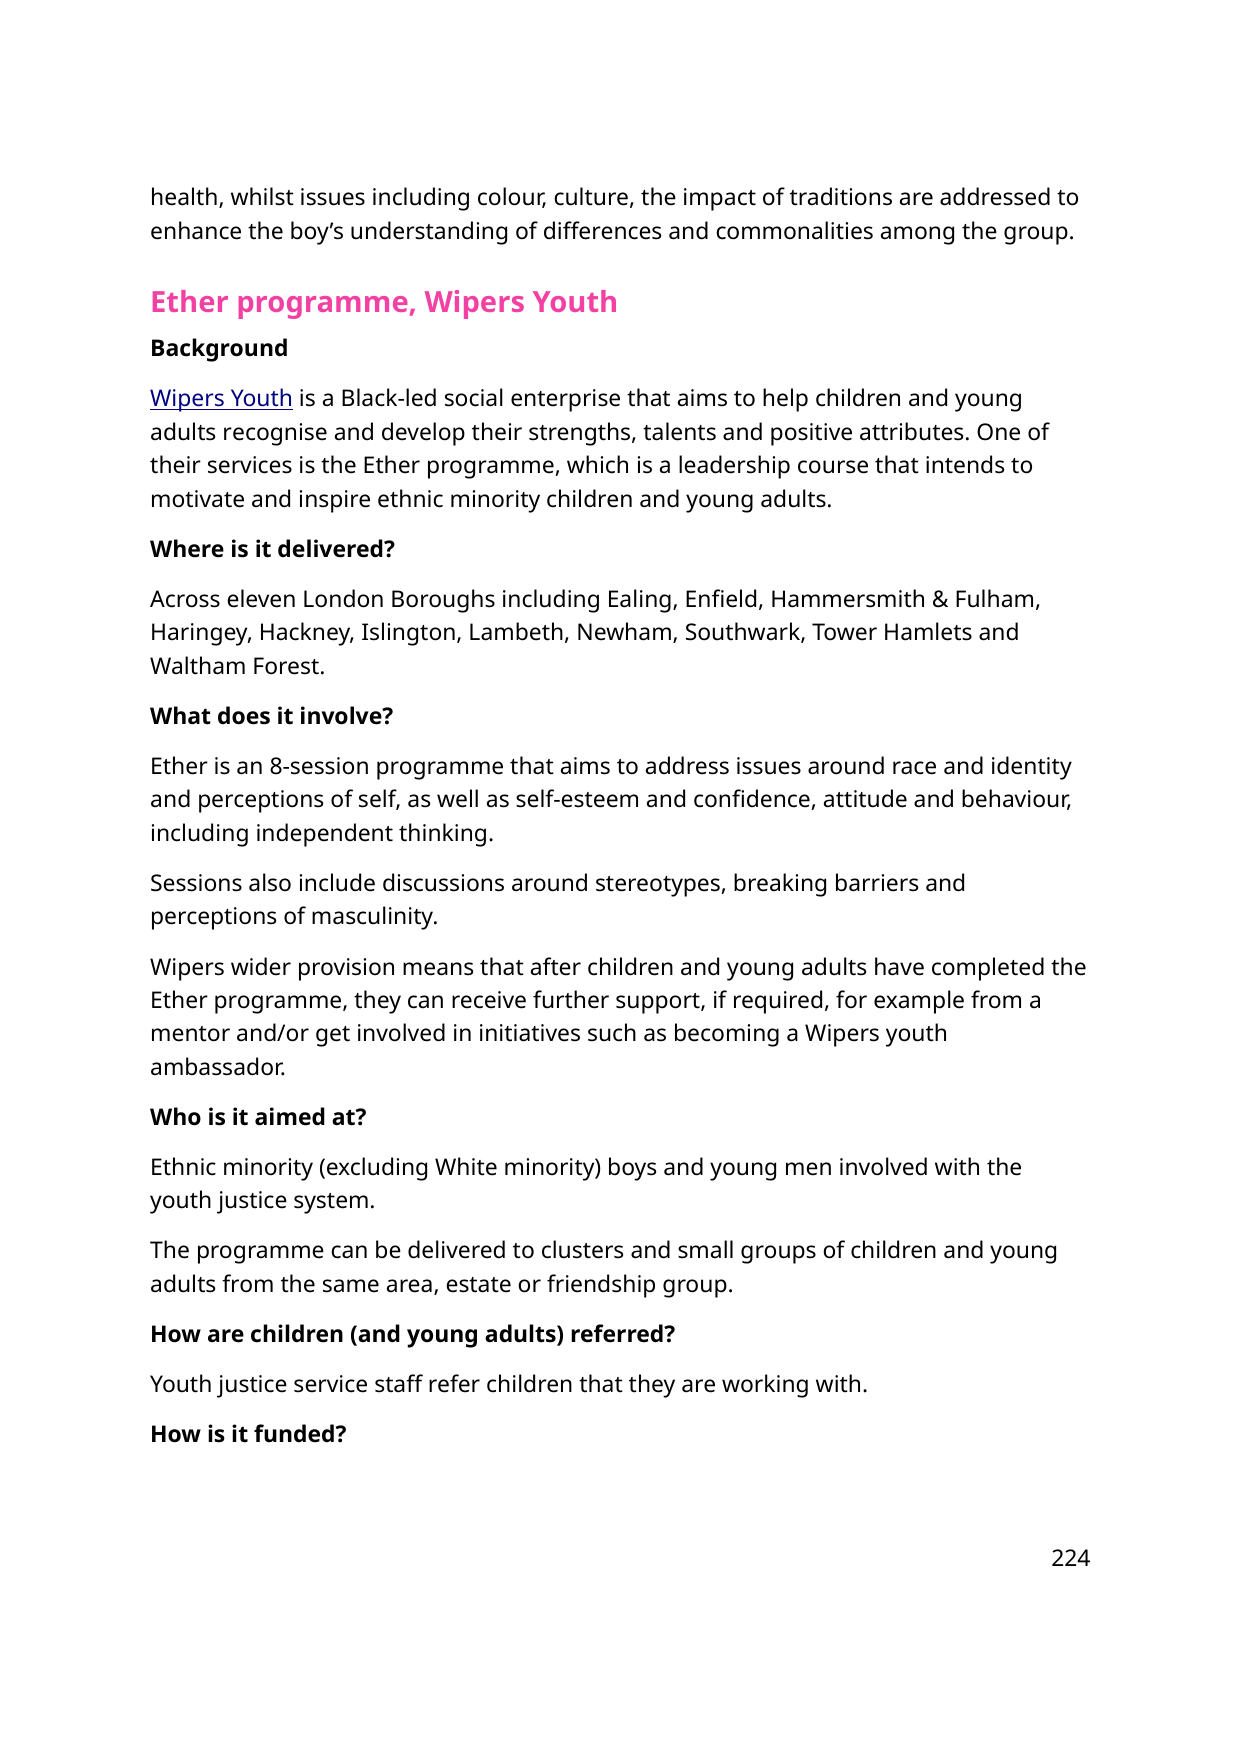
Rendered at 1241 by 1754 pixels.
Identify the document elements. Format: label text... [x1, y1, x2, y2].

text health, whilst issues including colour, culture, the impact of traditions are addressed to enhance the boy’s understanding of differences and commonalities among the group. [150, 181, 1090, 246]
text Youth justice service staff refer children that they are working with. [150, 1368, 1090, 1399]
text What does it involve? [150, 700, 1090, 731]
text Across eleven London Boroughs including Ealing, Enfield, Hammersmith & Fulham, Haringey, Hackney, Islington, Lambeth, Newham, Southwark, Tower Hamlets and Waltham Forest. [150, 583, 1090, 681]
text Who is it aimed at? [150, 1101, 1090, 1132]
text Where is it delivered? [150, 533, 1090, 564]
text Background [150, 332, 1090, 363]
subtitle Ether programme, Wipers Youth [150, 281, 1090, 321]
text Ethnic minority (excluding White minority) boys and young men involved with the youth justice system. [150, 1151, 1090, 1216]
text Wipers wider provision means that after children and young adults have completed the Ether programme, they can receive further support, if required, for example from a mentor and/or get involved in initiatives such as becoming a Wipers youth ambassador. [150, 950, 1090, 1082]
text Sessions also include discussions around stereotypes, breaking barriers and perceptions of masculinity. [150, 867, 1090, 932]
text The programme can be delivered to clusters and small groups of children and young adults from the same area, estate or friendship group. [150, 1234, 1090, 1299]
text Wipers Youth is a Black-led social enterprise that aims to help children and young adults recognise and develop their strengths, talents and positive attributes. One of their services is the Ether programme, which is a leadership course that intends to motivate and inspire ethnic minority children and young adults. [150, 382, 1090, 514]
text How are children (and young adults) referred? [150, 1318, 1090, 1349]
text How is it funded? [150, 1418, 1090, 1449]
text Ether is an 8-session programme that aims to address issues around race and identity and perceptions of self, as well as self-esteem and confidence, attitude and behaviour, including independent thinking. [150, 750, 1090, 848]
